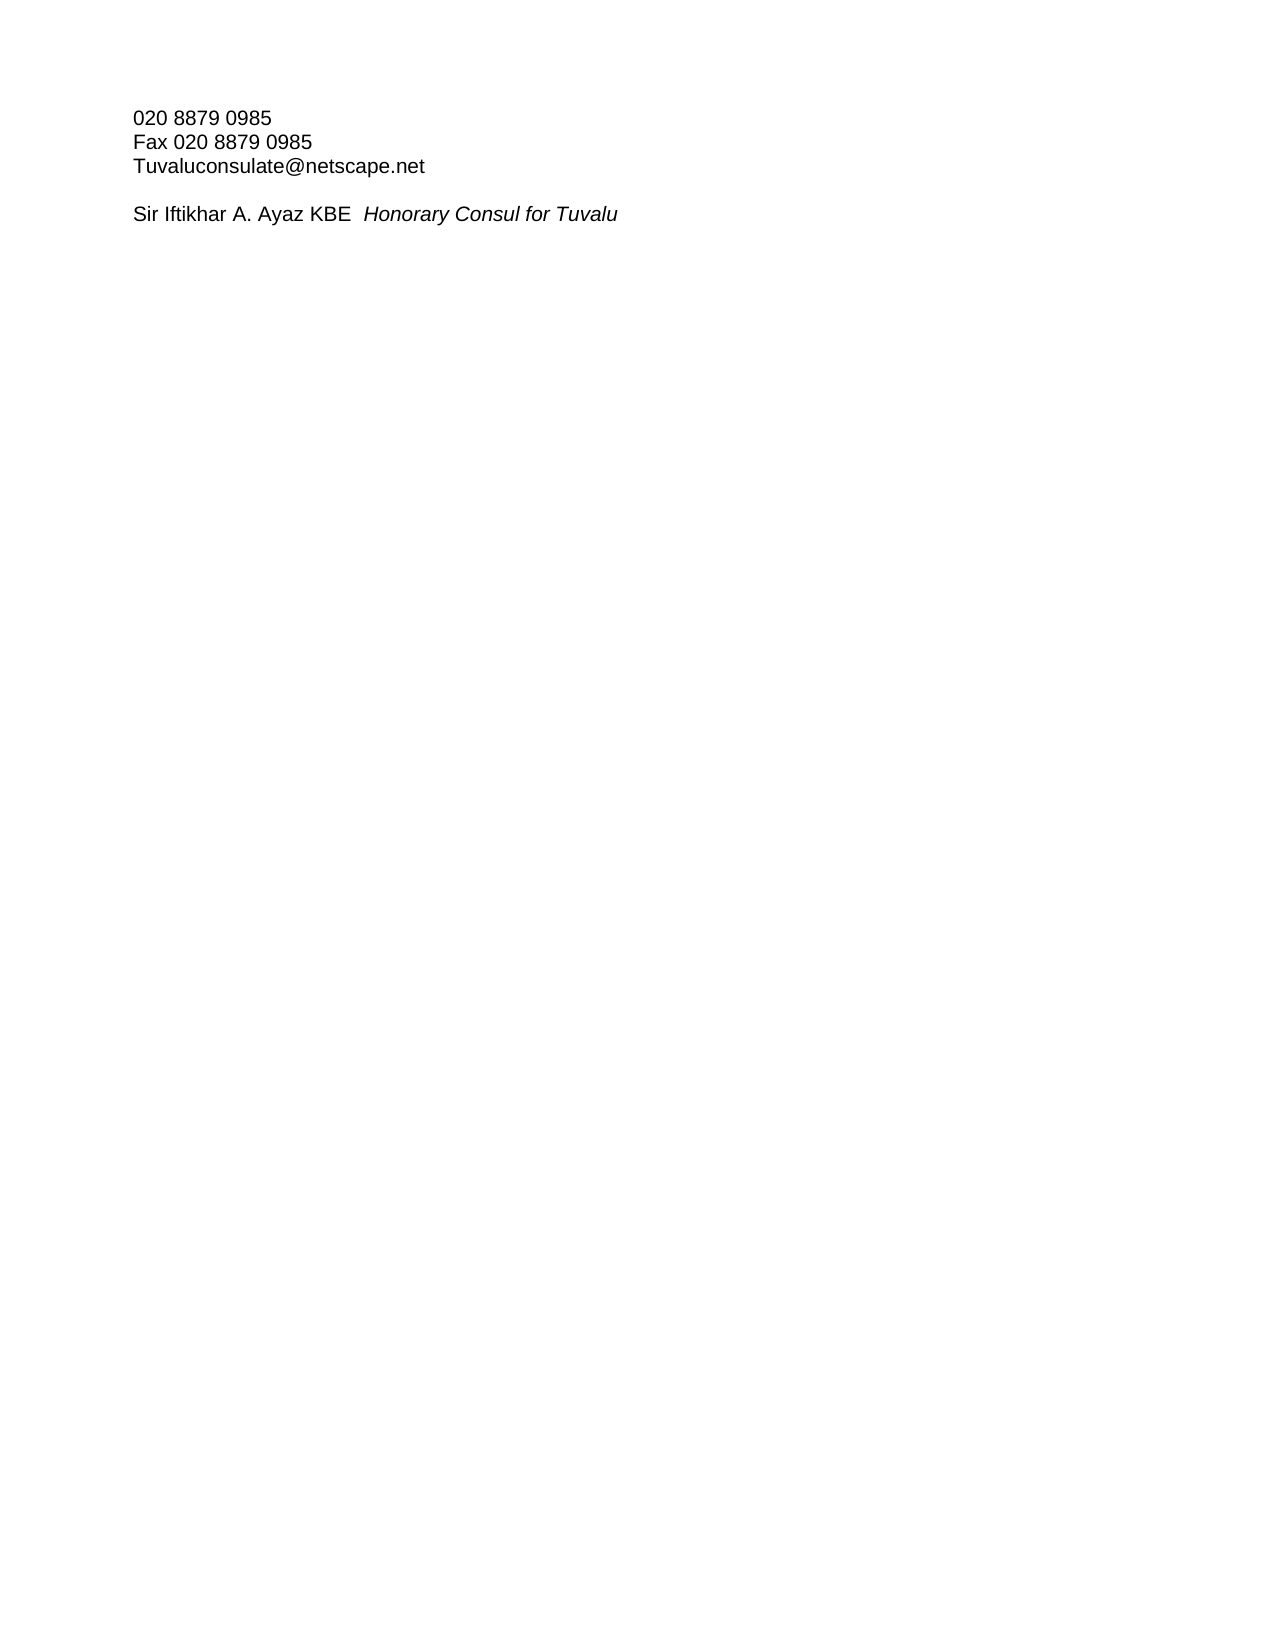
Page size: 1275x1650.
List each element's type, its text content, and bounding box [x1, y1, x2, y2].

text 020 8879 0985 [133, 106, 1181, 129]
text Sir Iftikhar A. Ayaz KBE Honorary Consul for Tuvalu [133, 201, 1181, 225]
text Fax 020 8879 0985 [133, 129, 1181, 153]
text Tuvaluconsulate@netscape.net [133, 153, 1181, 177]
